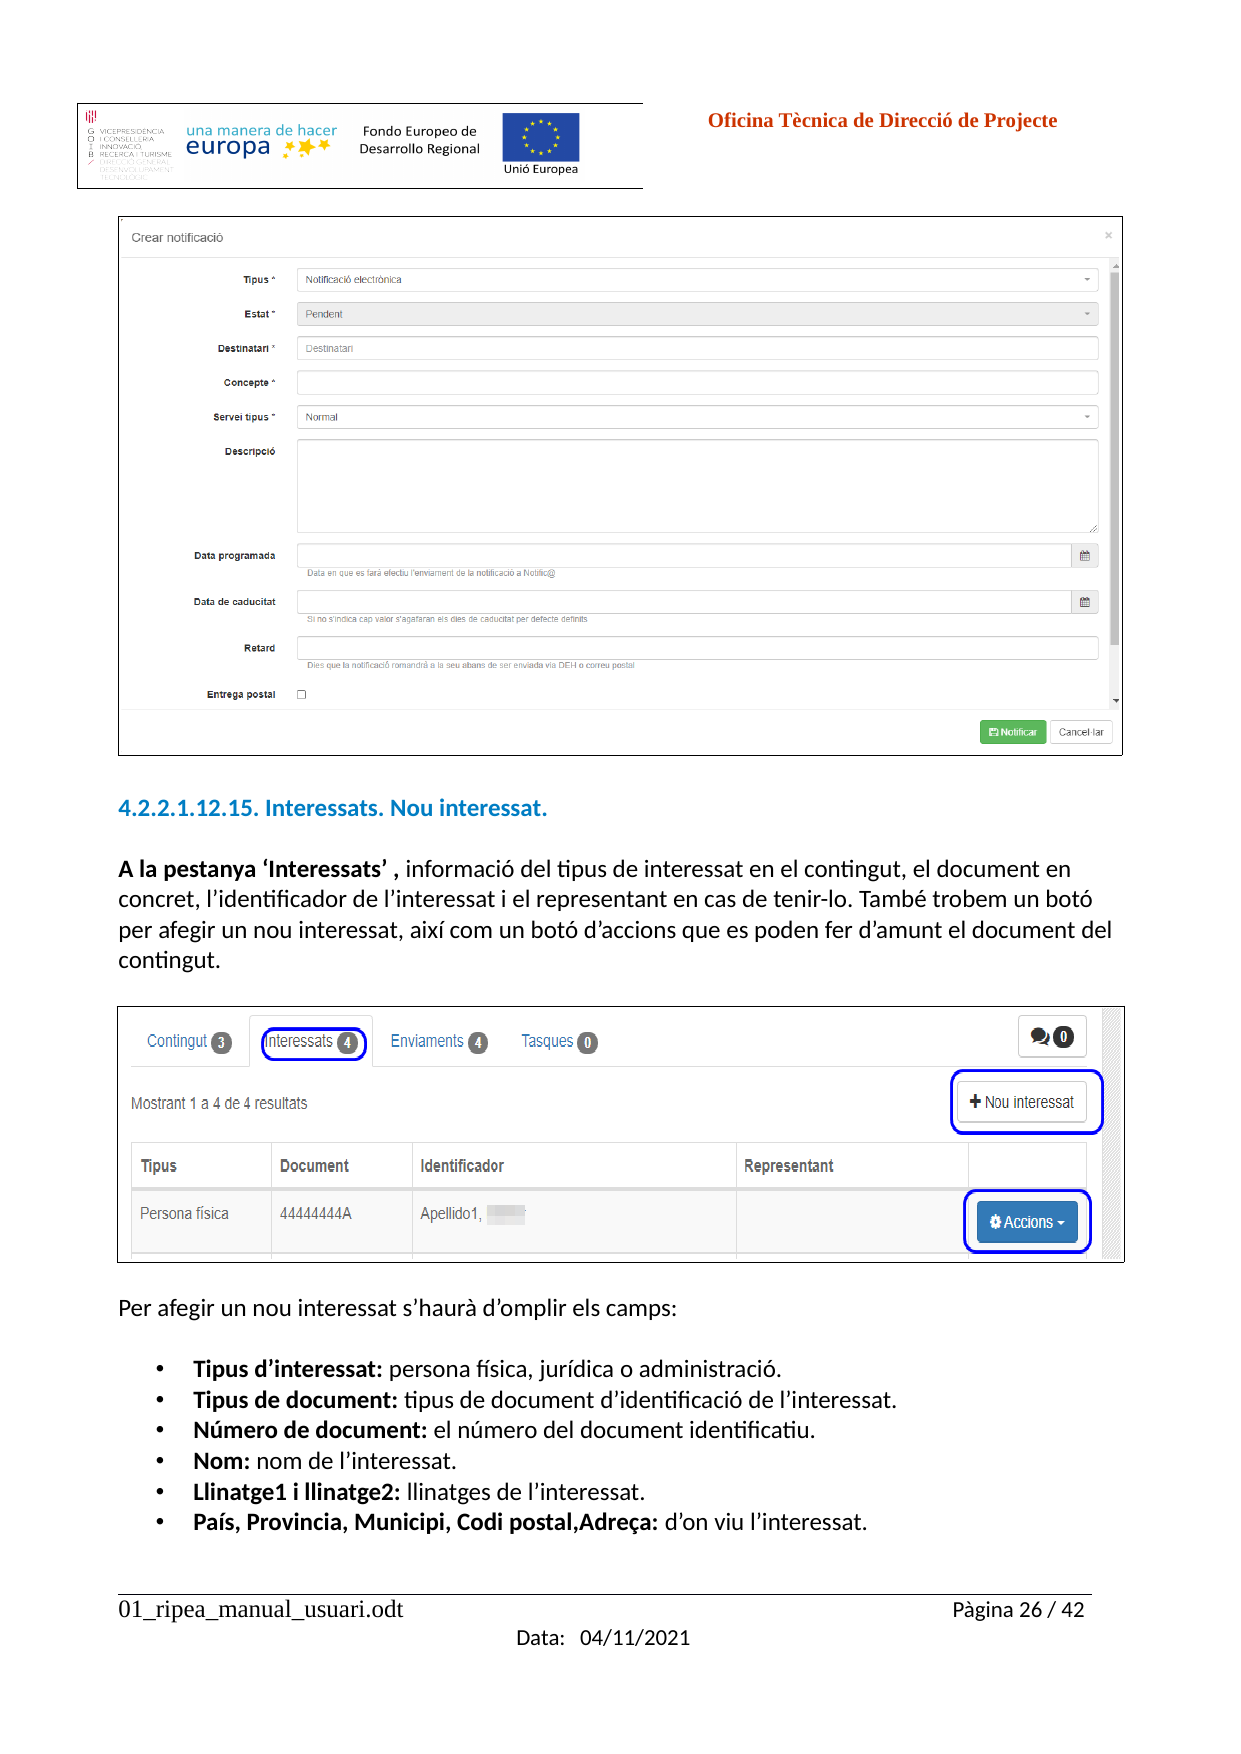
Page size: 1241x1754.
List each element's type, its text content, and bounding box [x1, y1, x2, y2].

subtitle 4.2.2.1.12.15. Interessats. Nou interessat. [118, 792, 1122, 822]
text A la pestanya ‘Interessats’ , informació del tipus de interessat en el contingut, el document en concret, l’identificador de l’interessat i el representant en cas de tenir-lo. També trobem un botó per afegir un nou interessat, així com un botó d’accions que es poden fer d’amunt el document del contingut. [118, 853, 1122, 975]
list País, Provincia, Municipi, Codi postal,Adreça: d’on viu l’interessat. [156, 1506, 1122, 1537]
picture [119, 1008, 1121, 1259]
picture [82, 108, 178, 182]
picture [184, 108, 585, 182]
list Nom: nom de l’interessat. [156, 1445, 1122, 1476]
list Número de document: el número del document identificatiu. [156, 1414, 1122, 1445]
list Llinatge1 i llinatge2: llinatges de l’interessat. [156, 1476, 1122, 1506]
list Tipus de document: tipus de document d’identificació de l’interessat. [156, 1384, 1122, 1414]
picture [121, 219, 1119, 752]
text Per afegir un nou interessat s’haurà d’omplir els camps: [118, 1292, 1122, 1323]
list Tipus d’interessat: persona física, jurídica o administració. [156, 1353, 1122, 1384]
